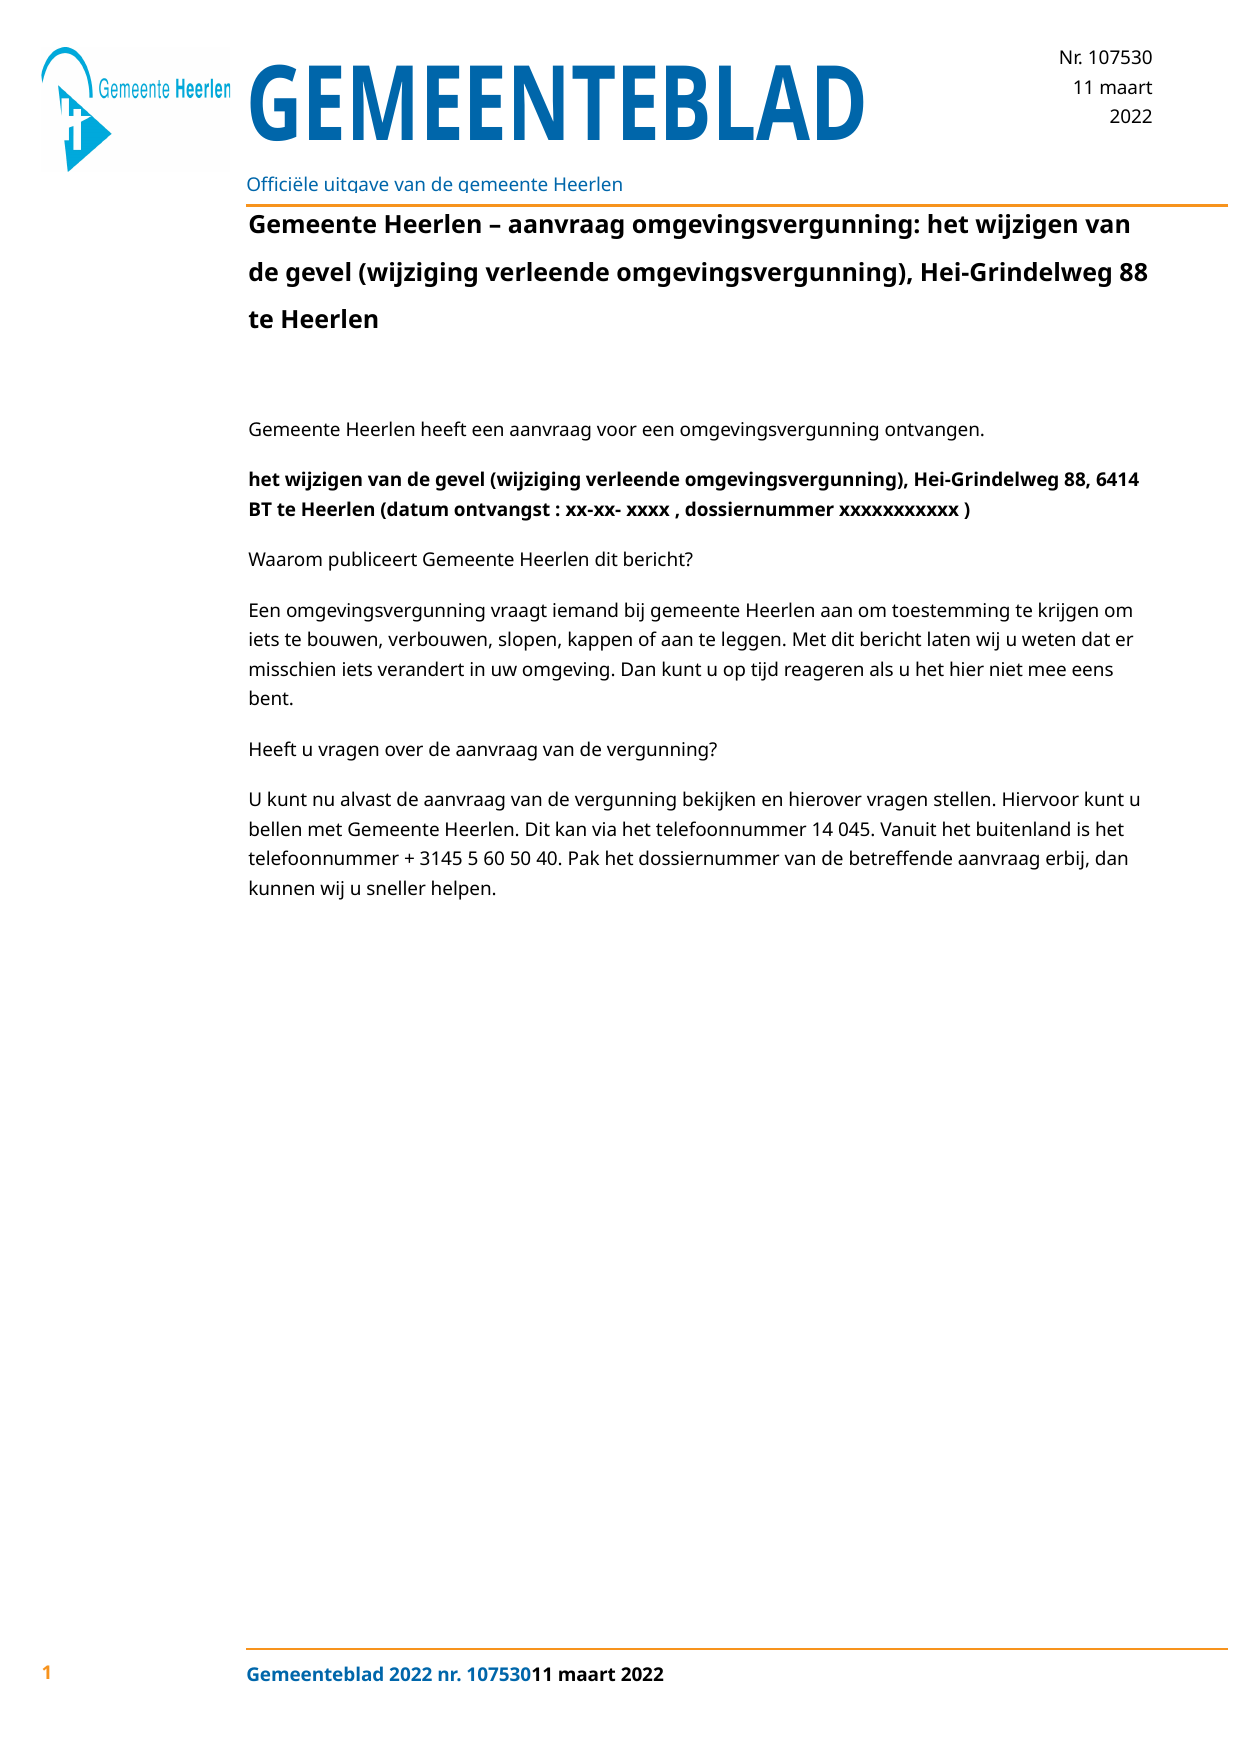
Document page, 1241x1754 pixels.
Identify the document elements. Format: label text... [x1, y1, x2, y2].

picture [41, 47, 231, 172]
text het wijzigen van de gevel (wijziging verleende omgevingsvergunning), Hei-Grindelweg 88, 6414 BT te Heerlen (datum ontvangst : xx-xx- xxxx , dossiernummer xxxxxxxxxxx ) [248, 466, 1152, 522]
text Gemeente Heerlen – aanvraag omgevingsvergunning: het wijzigen van de gevel (wijziging verleende omgevingsvergunning), Hei-Grindelweg 88 te Heerlen [248, 207, 1152, 336]
text Gemeente Heerlen heeft een aanvraag voor een omgevingsvergunning ontvangen. [248, 416, 1152, 442]
text U kunt nu alvast de aanvraag van de vergunning bekijken en hierover vragen stellen. Hiervoor kunt u bellen met Gemeente Heerlen. Dit kan via het telefoonnummer 14 045. Vanuit het buitenland is het telefoonnummer + 3145 5 60 50 40. Pak het dossiernummer van de betreffende aanvraag erbij, dan kunnen wij u sneller helpen. [248, 786, 1152, 901]
picture [41, 47, 59, 70]
text Een omgevingsvergunning vraagt iemand bij gemeente Heerlen aan om toestemming te krijgen om iets te bouwen, verbouwen, slopen, kappen of aan te leggen. Met dit bericht laten wij u weten dat er misschien iets verandert in uw omgeving. Dan kunt u op tijd reageren als u het hier niet mee eens bent. [248, 597, 1152, 711]
text Waarom publiceert Gemeente Heerlen dit bericht? [248, 546, 1152, 572]
text Heeft u vragen over de aanvraag van de vergunning? [248, 736, 1152, 762]
